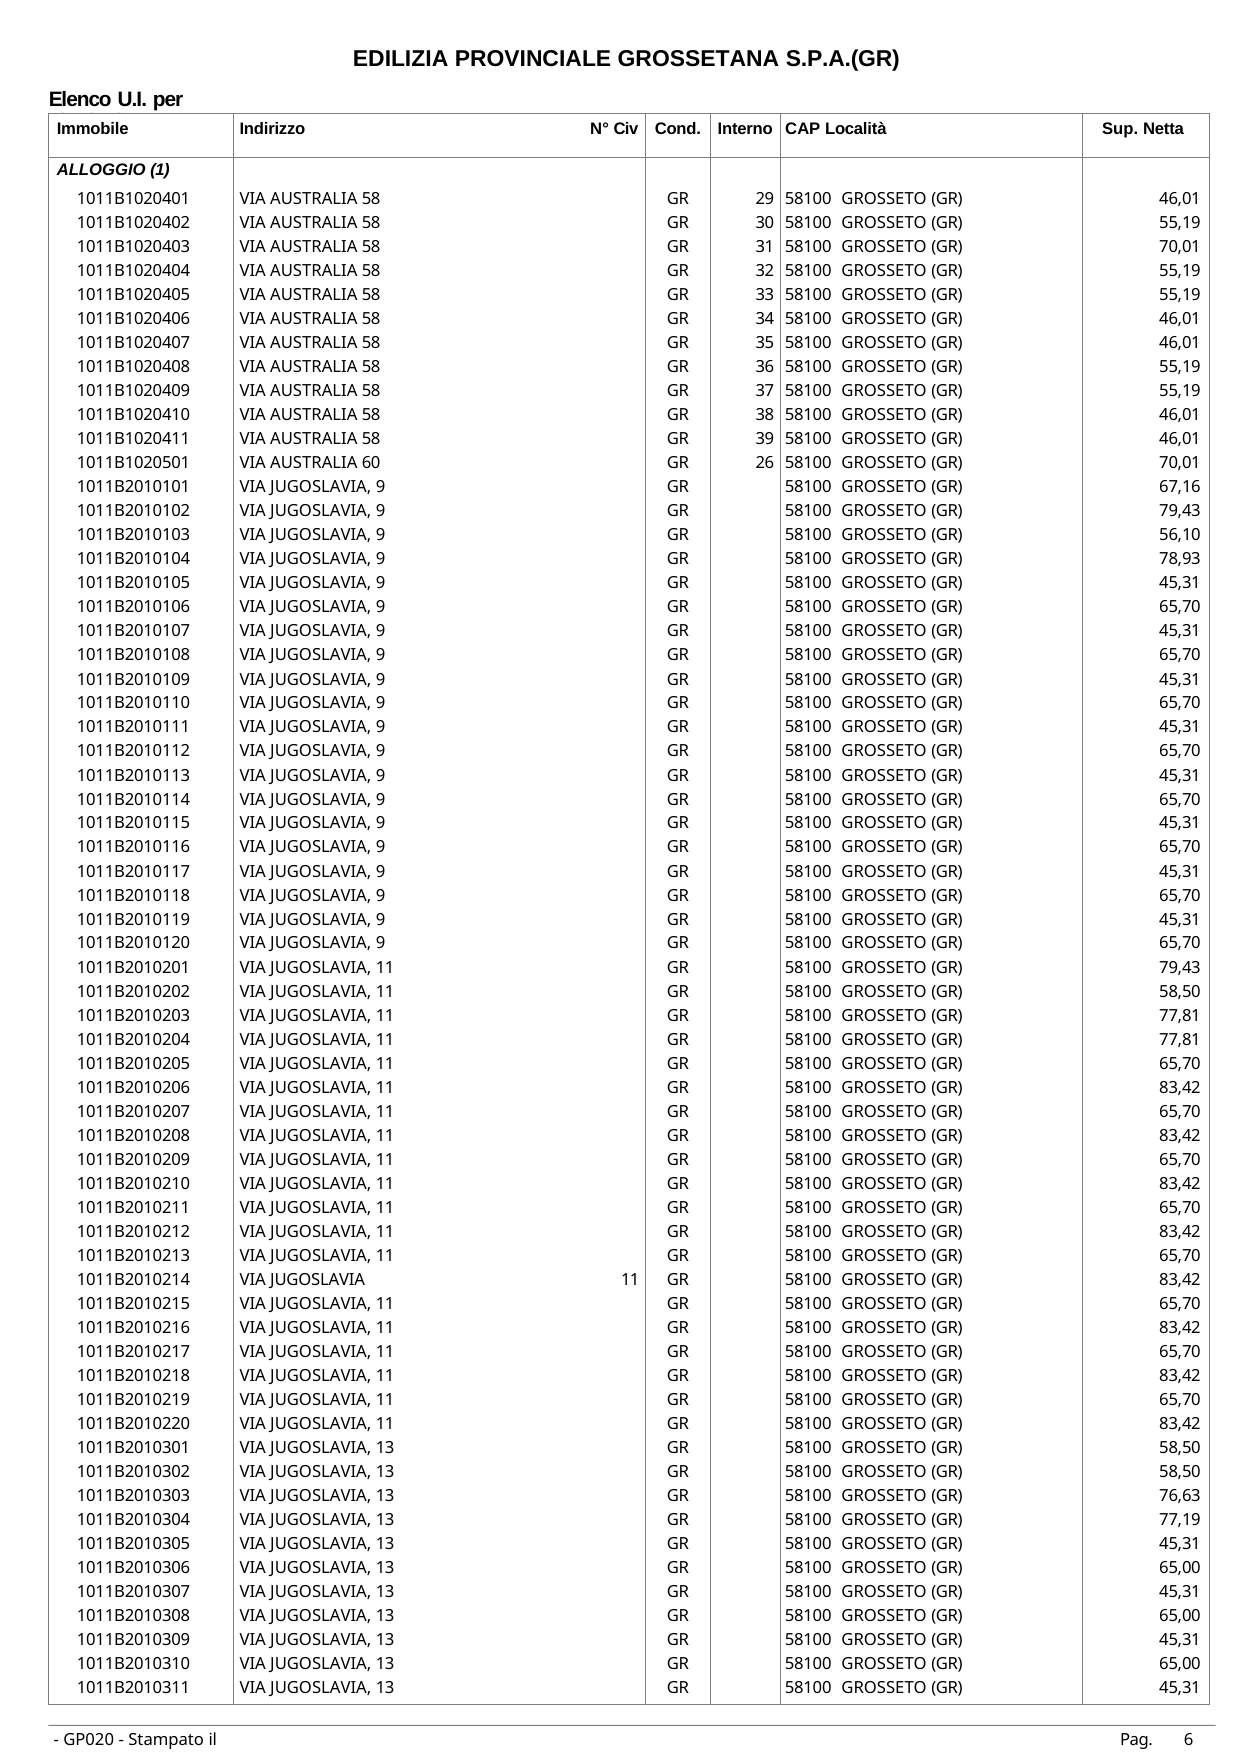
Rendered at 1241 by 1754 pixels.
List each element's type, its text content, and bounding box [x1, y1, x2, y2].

table_cell GROSSETO (GR) [836, 1363, 1082, 1386]
table_cell GR [646, 258, 710, 282]
table_cell 58100 [781, 1651, 836, 1674]
table_cell 1011B2010120 [49, 930, 233, 954]
table_cell 58100 [781, 618, 836, 642]
table_cell [711, 738, 780, 762]
table_cell 83,42 [1083, 1074, 1209, 1098]
table_cell VIA JUGOSLAVIA, 9 [234, 738, 497, 762]
table_cell 58100 [781, 1435, 836, 1458]
table_cell [711, 954, 780, 978]
table_cell GR [646, 1146, 710, 1170]
table_cell VIA JUGOSLAVIA, 9 [234, 474, 497, 498]
table_cell [497, 690, 645, 714]
table_cell [711, 1506, 780, 1531]
table_cell 1011B1020403 [49, 234, 233, 258]
table_cell GR [646, 1651, 710, 1674]
table_cell 46,01 [1083, 426, 1209, 450]
table_cell VIA JUGOSLAVIA, 11 [234, 978, 497, 1002]
table_cell [497, 642, 645, 666]
table_cell 1011B2010207 [49, 1098, 233, 1122]
table_cell GROSSETO (GR) [836, 330, 1082, 354]
table_cell [711, 1218, 780, 1242]
table_cell VIA JUGOSLAVIA, 11 [234, 1386, 497, 1410]
table_cell 55,19 [1083, 378, 1209, 402]
table_cell [497, 1627, 645, 1651]
table_cell 65,70 [1083, 1194, 1209, 1218]
table_cell 1011B2010202 [49, 978, 233, 1002]
table_cell VIA JUGOSLAVIA, 13 [234, 1459, 497, 1482]
table_cell 65,70 [1083, 690, 1209, 714]
table_cell VIA JUGOSLAVIA, 13 [234, 1579, 497, 1602]
table_cell 58100 [781, 402, 836, 426]
table_cell [711, 690, 780, 714]
table_cell [234, 158, 497, 184]
table_cell 1011B2010103 [49, 522, 233, 546]
table_cell VIA JUGOSLAVIA, 9 [234, 786, 497, 810]
table_cell 1011B2010218 [49, 1363, 233, 1386]
table_cell [497, 666, 645, 690]
table_cell VIA JUGOSLAVIA, 11 [234, 1290, 497, 1314]
table_cell 1011B2010111 [49, 714, 233, 738]
table_cell 58100 [781, 714, 836, 738]
table_cell [497, 1410, 645, 1434]
table_cell 83,42 [1083, 1122, 1209, 1146]
table_header Cond. [646, 114, 710, 157]
table_cell 1011B2010211 [49, 1194, 233, 1218]
table_cell 1011B2010106 [49, 594, 233, 618]
table_cell 37 [711, 378, 780, 402]
table_cell [711, 906, 780, 930]
table_cell VIA JUGOSLAVIA, 11 [234, 1243, 497, 1266]
table_cell GROSSETO (GR) [836, 1555, 1082, 1578]
table_cell [497, 906, 645, 930]
table_cell [497, 1218, 645, 1242]
table_cell VIA JUGOSLAVIA, 11 [234, 1002, 497, 1026]
table_cell GR [646, 522, 710, 546]
table_cell 58100 [781, 1555, 836, 1578]
table_cell VIA JUGOSLAVIA, 11 [234, 1074, 497, 1098]
table_cell GROSSETO (GR) [836, 1243, 1082, 1266]
table_cell [497, 594, 645, 618]
table_cell 58100 [781, 474, 836, 498]
table_cell [711, 1170, 780, 1194]
table_cell GROSSETO (GR) [836, 1122, 1082, 1146]
table_cell [497, 1314, 645, 1338]
table_cell 39 [711, 426, 780, 450]
table_cell 46,01 [1083, 306, 1209, 330]
table_cell VIA JUGOSLAVIA, 9 [234, 762, 497, 786]
table_cell GROSSETO (GR) [836, 402, 1082, 426]
table_cell [497, 498, 645, 522]
table_cell [497, 1026, 645, 1050]
table_cell VIA AUSTRALIA 58 [234, 210, 497, 234]
table_cell 45,31 [1083, 1675, 1209, 1704]
table_cell [711, 1410, 780, 1434]
table_header N° Civ [497, 114, 645, 157]
table_cell [711, 1243, 780, 1266]
table_cell GROSSETO (GR) [836, 786, 1082, 810]
table_cell [711, 882, 780, 906]
table_cell 1011B2010105 [49, 570, 233, 594]
table_cell GROSSETO (GR) [836, 1386, 1082, 1410]
table_cell [711, 810, 780, 834]
table_cell [711, 930, 780, 954]
table_cell GR [646, 1026, 710, 1050]
table_cell [497, 330, 645, 354]
table_cell 58100 [781, 762, 836, 786]
table_cell GROSSETO (GR) [836, 882, 1082, 906]
table_cell [711, 1266, 780, 1290]
table_cell [711, 642, 780, 666]
table_cell [497, 1459, 645, 1482]
table_cell GR [646, 810, 710, 834]
table_cell VIA JUGOSLAVIA, 9 [234, 642, 497, 666]
table_cell VIA JUGOSLAVIA, 9 [234, 834, 497, 858]
table_cell VIA JUGOSLAVIA, 13 [234, 1483, 497, 1506]
table_cell [711, 1483, 780, 1506]
table_cell GROSSETO (GR) [836, 1410, 1082, 1434]
table_cell GROSSETO (GR) [836, 714, 1082, 738]
table_cell [497, 1651, 645, 1674]
table_cell [497, 282, 645, 306]
table_cell 1011B2010116 [49, 834, 233, 858]
table_cell GR [646, 1266, 710, 1290]
table_cell [711, 1098, 780, 1122]
table_cell 45,31 [1083, 618, 1209, 642]
table_cell 45,31 [1083, 762, 1209, 786]
table_cell GROSSETO (GR) [836, 450, 1082, 474]
table_cell [497, 354, 645, 378]
table_cell 1011B2010117 [49, 858, 233, 882]
table_cell [497, 1194, 645, 1218]
table_cell GR [646, 642, 710, 666]
table_cell GROSSETO (GR) [836, 1459, 1082, 1482]
table_cell [497, 378, 645, 402]
table_cell 58100 [781, 1483, 836, 1506]
table_cell [497, 234, 645, 258]
table_cell [711, 1627, 780, 1651]
table_cell 83,42 [1083, 1410, 1209, 1434]
table_cell [497, 1435, 645, 1458]
table_cell GROSSETO (GR) [836, 546, 1082, 570]
table_cell 34 [711, 306, 780, 330]
table_cell 55,19 [1083, 354, 1209, 378]
table_cell [711, 1435, 780, 1458]
table_cell VIA JUGOSLAVIA, 9 [234, 570, 497, 594]
table_cell GR [646, 282, 710, 306]
table_cell GR [646, 762, 710, 786]
table_cell 1011B2010220 [49, 1410, 233, 1434]
table_cell GROSSETO (GR) [836, 1579, 1082, 1602]
table_cell GR [646, 1122, 710, 1146]
table_cell 1011B2010205 [49, 1050, 233, 1074]
table_cell [836, 158, 1082, 184]
table_cell 58100 [781, 1363, 836, 1386]
table_cell [497, 258, 645, 282]
table_cell 83,42 [1083, 1314, 1209, 1338]
table_cell GROSSETO (GR) [836, 906, 1082, 930]
table_cell [497, 1098, 645, 1122]
table_cell [497, 522, 645, 546]
table_cell VIA JUGOSLAVIA, 13 [234, 1531, 497, 1554]
table_cell 65,70 [1083, 594, 1209, 618]
table_cell VIA JUGOSLAVIA, 11 [234, 1146, 497, 1170]
table_cell 1011B2010104 [49, 546, 233, 570]
table_cell 56,10 [1083, 522, 1209, 546]
table_cell GR [646, 450, 710, 474]
table_cell GROSSETO (GR) [836, 184, 1082, 210]
table_cell 58100 [781, 1146, 836, 1170]
table_cell GR [646, 1098, 710, 1122]
table_cell 70,01 [1083, 234, 1209, 258]
table_cell [497, 158, 645, 184]
table_cell GR [646, 786, 710, 810]
table_cell 1011B2010203 [49, 1002, 233, 1026]
table_cell VIA JUGOSLAVIA, 9 [234, 858, 497, 882]
table_cell VIA JUGOSLAVIA, 11 [234, 1026, 497, 1050]
table_cell 1011B2010301 [49, 1435, 233, 1458]
table_cell 65,70 [1083, 834, 1209, 858]
table_cell GR [646, 906, 710, 930]
table_cell [497, 1579, 645, 1602]
table_cell GR [646, 690, 710, 714]
table_cell 83,42 [1083, 1218, 1209, 1242]
table_cell 65,70 [1083, 930, 1209, 954]
table_cell 1011B2010118 [49, 882, 233, 906]
table_cell 1011B2010209 [49, 1146, 233, 1170]
table_cell GROSSETO (GR) [836, 354, 1082, 378]
table_cell 58100 [781, 1243, 836, 1266]
table_cell 58100 [781, 594, 836, 618]
table_cell 58100 [781, 1339, 836, 1362]
table_cell [497, 1074, 645, 1098]
table_cell GROSSETO (GR) [836, 738, 1082, 762]
table_cell 1011B2010303 [49, 1483, 233, 1506]
table_cell 58100 [781, 642, 836, 666]
table_cell 77,81 [1083, 1002, 1209, 1026]
table_cell GROSSETO (GR) [836, 810, 1082, 834]
table_cell GROSSETO (GR) [836, 378, 1082, 402]
table_cell [497, 978, 645, 1002]
table_cell GROSSETO (GR) [836, 1339, 1082, 1362]
table_cell 1011B2010107 [49, 618, 233, 642]
table_cell 65,00 [1083, 1555, 1209, 1578]
table_cell [711, 1026, 780, 1050]
table_cell VIA AUSTRALIA 60 [234, 450, 497, 474]
table_cell GROSSETO (GR) [836, 858, 1082, 882]
table_cell [497, 1363, 645, 1386]
table_cell [497, 834, 645, 858]
table_cell 58100 [781, 810, 836, 834]
table_cell GR [646, 1050, 710, 1074]
table_cell [711, 1675, 780, 1704]
table_cell GR [646, 1579, 710, 1602]
table_cell 1011B1020404 [49, 258, 233, 282]
table_cell VIA JUGOSLAVIA, 9 [234, 690, 497, 714]
table_cell [497, 1002, 645, 1026]
table_cell GR [646, 1194, 710, 1218]
table_cell 83,42 [1083, 1266, 1209, 1290]
table_cell 77,81 [1083, 1026, 1209, 1050]
table_cell GROSSETO (GR) [836, 1266, 1082, 1290]
table_cell 65,70 [1083, 642, 1209, 666]
table_cell [711, 594, 780, 618]
table_cell GROSSETO (GR) [836, 930, 1082, 954]
table_cell VIA AUSTRALIA 58 [234, 402, 497, 426]
table_cell GR [646, 330, 710, 354]
table_cell VIA JUGOSLAVIA, 11 [234, 1170, 497, 1194]
table_cell GR [646, 1555, 710, 1578]
table_cell [711, 1074, 780, 1098]
table_cell GR [646, 882, 710, 906]
table_cell GROSSETO (GR) [836, 474, 1082, 498]
table_cell GROSSETO (GR) [836, 1627, 1082, 1651]
table_cell 1011B1020405 [49, 282, 233, 306]
table_cell 58100 [781, 1386, 836, 1410]
table_cell 1011B2010204 [49, 1026, 233, 1050]
table_cell [497, 858, 645, 882]
table_cell 1011B2010305 [49, 1531, 233, 1554]
table_cell [711, 1122, 780, 1146]
table_cell 58100 [781, 570, 836, 594]
table_cell 65,70 [1083, 1050, 1209, 1074]
table_cell 1011B2010214 [49, 1266, 233, 1290]
table_cell VIA JUGOSLAVIA, 9 [234, 714, 497, 738]
table_cell 58100 [781, 930, 836, 954]
table_cell [497, 426, 645, 450]
table_cell GROSSETO (GR) [836, 1002, 1082, 1026]
table_header Sup. Netta [1083, 114, 1209, 157]
table_cell 55,19 [1083, 282, 1209, 306]
table_cell [711, 1555, 780, 1578]
table_cell [711, 570, 780, 594]
table_cell 58100 [781, 354, 836, 378]
table_cell 1011B2010114 [49, 786, 233, 810]
table_cell 79,43 [1083, 498, 1209, 522]
table_cell GROSSETO (GR) [836, 1531, 1082, 1554]
table_cell 58100 [781, 882, 836, 906]
table_cell GR [646, 1218, 710, 1242]
table_cell 46,01 [1083, 402, 1209, 426]
table_cell GR [646, 594, 710, 618]
table_header Immobile [49, 114, 233, 157]
table_cell VIA AUSTRALIA 58 [234, 282, 497, 306]
table_cell 36 [711, 354, 780, 378]
table_cell [711, 666, 780, 690]
table_cell 76,63 [1083, 1483, 1209, 1506]
table_cell 58100 [781, 1266, 836, 1290]
table_cell 58,50 [1083, 1459, 1209, 1482]
table_cell 58100 [781, 1603, 836, 1627]
table_cell [711, 1002, 780, 1026]
table_cell GR [646, 1243, 710, 1266]
table_cell 1011B2010310 [49, 1651, 233, 1674]
table_cell VIA JUGOSLAVIA, 11 [234, 1098, 497, 1122]
table_cell GR [646, 1339, 710, 1362]
table_cell VIA JUGOSLAVIA, 11 [234, 1218, 497, 1242]
table_cell GROSSETO (GR) [836, 210, 1082, 234]
table_cell GR [646, 714, 710, 738]
table_cell [711, 786, 780, 810]
table_cell [497, 1531, 645, 1554]
table_cell GROSSETO (GR) [836, 306, 1082, 330]
table_cell [497, 306, 645, 330]
table_cell GR [646, 1074, 710, 1098]
table_cell 58100 [781, 258, 836, 282]
table_cell 1011B2010119 [49, 906, 233, 930]
table_cell 65,70 [1083, 1243, 1209, 1266]
table_cell [497, 1483, 645, 1506]
table_cell VIA JUGOSLAVIA, 9 [234, 930, 497, 954]
table_cell 1011B2010109 [49, 666, 233, 690]
table_cell VIA AUSTRALIA 58 [234, 354, 497, 378]
table_header Indirizzo [234, 114, 497, 157]
table_cell GROSSETO (GR) [836, 642, 1082, 666]
table_cell 1011B2010206 [49, 1074, 233, 1098]
table_cell 1011B2010307 [49, 1579, 233, 1602]
table_cell 1011B1020501 [49, 450, 233, 474]
table_cell VIA JUGOSLAVIA, 9 [234, 618, 497, 642]
table_cell 58100 [781, 1002, 836, 1026]
table_cell [711, 978, 780, 1002]
table_cell 58100 [781, 522, 836, 546]
table_cell [497, 1290, 645, 1314]
table_cell GR [646, 1002, 710, 1026]
table_cell GROSSETO (GR) [836, 690, 1082, 714]
table_cell GR [646, 426, 710, 450]
table_cell GR [646, 618, 710, 642]
table_header CAP Località [781, 114, 1082, 157]
table_cell [711, 1363, 780, 1386]
table_cell [711, 1290, 780, 1314]
table_cell 1011B1020408 [49, 354, 233, 378]
table_cell [711, 1651, 780, 1674]
table_cell 65,70 [1083, 882, 1209, 906]
table_cell 58100 [781, 1459, 836, 1482]
table_cell GR [646, 306, 710, 330]
table_cell [497, 1555, 645, 1578]
table_cell GR [646, 738, 710, 762]
table_cell VIA AUSTRALIA 58 [234, 184, 497, 210]
table_cell 45,31 [1083, 714, 1209, 738]
table_cell VIA JUGOSLAVIA, 11 [234, 1410, 497, 1434]
table_cell 1011B2010219 [49, 1386, 233, 1410]
table_cell 1011B2010208 [49, 1122, 233, 1146]
table_cell VIA JUGOSLAVIA, 11 [234, 954, 497, 978]
table_cell 58100 [781, 1218, 836, 1242]
table_cell [711, 834, 780, 858]
table_cell [711, 522, 780, 546]
table_cell VIA AUSTRALIA 58 [234, 234, 497, 258]
table_cell 45,31 [1083, 810, 1209, 834]
table_cell 11 [497, 1266, 645, 1290]
table_cell GROSSETO (GR) [836, 1026, 1082, 1050]
table_cell VIA JUGOSLAVIA, 9 [234, 666, 497, 690]
table_cell [711, 1146, 780, 1170]
table_cell [497, 1603, 645, 1627]
table_cell [781, 158, 836, 184]
table_cell [711, 498, 780, 522]
table_cell GROSSETO (GR) [836, 834, 1082, 858]
table_cell 1011B2010213 [49, 1243, 233, 1266]
table_cell [711, 1050, 780, 1074]
table_cell 1011B2010110 [49, 690, 233, 714]
table_cell 67,16 [1083, 474, 1209, 498]
table_cell GR [646, 1675, 710, 1704]
table_cell VIA JUGOSLAVIA, 9 [234, 546, 497, 570]
table_cell GROSSETO (GR) [836, 1218, 1082, 1242]
table_cell GR [646, 1483, 710, 1506]
table_cell 45,31 [1083, 906, 1209, 930]
table_cell GROSSETO (GR) [836, 1603, 1082, 1627]
table_cell 1011B1020407 [49, 330, 233, 354]
table_cell VIA JUGOSLAVIA, 13 [234, 1555, 497, 1578]
table_cell 58100 [781, 1675, 836, 1704]
table_cell 58100 [781, 1026, 836, 1050]
table_cell 58100 [781, 1290, 836, 1314]
table_cell GR [646, 570, 710, 594]
table_cell 58100 [781, 450, 836, 474]
table_cell 58100 [781, 738, 836, 762]
table_cell [497, 1122, 645, 1146]
table_cell 58100 [781, 1410, 836, 1434]
table_cell 1011B2010304 [49, 1506, 233, 1531]
table_cell GR [646, 1290, 710, 1314]
table_cell GROSSETO (GR) [836, 1435, 1082, 1458]
table_cell [497, 1243, 645, 1266]
table_cell GROSSETO (GR) [836, 1506, 1082, 1531]
table_cell 58100 [781, 1531, 836, 1554]
table_cell 58100 [781, 498, 836, 522]
table_cell 1011B2010309 [49, 1627, 233, 1651]
table_cell 1011B2010201 [49, 954, 233, 978]
table_cell 58100 [781, 1627, 836, 1651]
table_cell GR [646, 402, 710, 426]
table_cell 58100 [781, 378, 836, 402]
table_cell GROSSETO (GR) [836, 594, 1082, 618]
table_cell VIA JUGOSLAVIA, 11 [234, 1339, 497, 1362]
table_cell 1011B1020409 [49, 378, 233, 402]
table_cell [497, 1675, 645, 1704]
table_cell 1011B2010102 [49, 498, 233, 522]
table_cell 79,43 [1083, 954, 1209, 978]
table_cell GR [646, 834, 710, 858]
table_cell 65,00 [1083, 1651, 1209, 1674]
table_cell [711, 1459, 780, 1482]
table_cell 45,31 [1083, 1531, 1209, 1554]
table_cell GR [646, 210, 710, 234]
table_cell 35 [711, 330, 780, 354]
table_cell VIA JUGOSLAVIA, 11 [234, 1122, 497, 1146]
table_cell 58100 [781, 1098, 836, 1122]
table_cell 1011B1020411 [49, 426, 233, 450]
table_cell 58,50 [1083, 1435, 1209, 1458]
table_cell GROSSETO (GR) [836, 1050, 1082, 1074]
table_cell VIA AUSTRALIA 58 [234, 378, 497, 402]
table_cell [711, 1314, 780, 1338]
table_cell GR [646, 1435, 710, 1458]
table_cell 58100 [781, 1506, 836, 1531]
table_cell 1011B2010216 [49, 1314, 233, 1338]
table_cell 1011B2010306 [49, 1555, 233, 1578]
table_cell GR [646, 1603, 710, 1627]
table_cell 58100 [781, 1050, 836, 1074]
table_cell 58100 [781, 954, 836, 978]
table_cell 32 [711, 258, 780, 282]
table_cell GROSSETO (GR) [836, 1146, 1082, 1170]
table_cell GROSSETO (GR) [836, 1651, 1082, 1674]
table_cell 1011B2010308 [49, 1603, 233, 1627]
table_cell 1011B1020401 [49, 184, 233, 210]
table_cell 1011B2010115 [49, 810, 233, 834]
table_cell [497, 474, 645, 498]
table_cell [497, 450, 645, 474]
table_cell VIA JUGOSLAVIA, 13 [234, 1603, 497, 1627]
table_cell [497, 1506, 645, 1531]
table_cell GROSSETO (GR) [836, 1074, 1082, 1098]
table_cell VIA JUGOSLAVIA, 11 [234, 1194, 497, 1218]
table_cell ALLOGGIO (1) [49, 158, 233, 184]
table_cell GROSSETO (GR) [836, 1170, 1082, 1194]
table_cell 29 [711, 184, 780, 210]
table_cell GR [646, 1459, 710, 1482]
table_cell GROSSETO (GR) [836, 1290, 1082, 1314]
table_cell GROSSETO (GR) [836, 954, 1082, 978]
table_cell 1011B2010212 [49, 1218, 233, 1242]
table_cell VIA AUSTRALIA 58 [234, 258, 497, 282]
table_cell 55,19 [1083, 210, 1209, 234]
table_cell GROSSETO (GR) [836, 282, 1082, 306]
table_cell GR [646, 474, 710, 498]
table_cell [711, 618, 780, 642]
table_cell 58,50 [1083, 978, 1209, 1002]
table_cell GR [646, 858, 710, 882]
table_cell VIA AUSTRALIA 58 [234, 426, 497, 450]
table_cell GR [646, 1386, 710, 1410]
table_cell 58100 [781, 666, 836, 690]
table_cell 65,00 [1083, 1603, 1209, 1627]
table_cell 78,93 [1083, 546, 1209, 570]
table_cell [497, 1339, 645, 1362]
table_cell 58100 [781, 906, 836, 930]
table_cell 77,19 [1083, 1506, 1209, 1531]
table_cell GR [646, 954, 710, 978]
table_cell [1083, 158, 1209, 184]
table_cell 30 [711, 210, 780, 234]
table_cell 1011B2010311 [49, 1675, 233, 1704]
table_cell VIA JUGOSLAVIA, 11 [234, 1363, 497, 1386]
table_cell 65,70 [1083, 1339, 1209, 1362]
table_cell [497, 930, 645, 954]
table_cell 58100 [781, 1314, 836, 1338]
table_cell [497, 570, 645, 594]
table_cell 38 [711, 402, 780, 426]
table_cell GROSSETO (GR) [836, 498, 1082, 522]
table_cell 1011B1020402 [49, 210, 233, 234]
table_cell 1011B2010217 [49, 1339, 233, 1362]
table_cell VIA JUGOSLAVIA, 13 [234, 1675, 497, 1704]
table_cell VIA JUGOSLAVIA, 11 [234, 1314, 497, 1338]
table_cell [711, 1339, 780, 1362]
table_cell 55,19 [1083, 258, 1209, 282]
table_cell VIA AUSTRALIA 58 [234, 306, 497, 330]
table_cell GR [646, 378, 710, 402]
table_cell [497, 402, 645, 426]
table_cell 58100 [781, 210, 836, 234]
table_cell 1011B2010112 [49, 738, 233, 762]
table_cell GR [646, 978, 710, 1002]
table_cell 1011B2010108 [49, 642, 233, 666]
table_cell 65,70 [1083, 1386, 1209, 1410]
table_cell GROSSETO (GR) [836, 426, 1082, 450]
table_cell VIA JUGOSLAVIA [234, 1266, 497, 1290]
table_cell GR [646, 1410, 710, 1434]
table_cell [711, 762, 780, 786]
table_cell [497, 210, 645, 234]
table_cell GROSSETO (GR) [836, 1483, 1082, 1506]
table_cell [497, 762, 645, 786]
table_cell 58100 [781, 184, 836, 210]
table_cell GR [646, 666, 710, 690]
table_cell [711, 546, 780, 570]
table_cell [711, 858, 780, 882]
table_cell 1011B2010302 [49, 1459, 233, 1482]
table_cell 58100 [781, 1170, 836, 1194]
table_cell [711, 1386, 780, 1410]
table_cell 1011B2010113 [49, 762, 233, 786]
table_cell [497, 1146, 645, 1170]
table_cell [711, 1603, 780, 1627]
table_cell [497, 954, 645, 978]
table_cell 65,70 [1083, 1290, 1209, 1314]
table_cell 65,70 [1083, 1146, 1209, 1170]
table_cell 45,31 [1083, 858, 1209, 882]
table_cell 58100 [781, 1194, 836, 1218]
table_cell [497, 1170, 645, 1194]
table_cell GR [646, 1531, 710, 1554]
table_cell [711, 1531, 780, 1554]
table_cell 58100 [781, 1122, 836, 1146]
table_cell [497, 738, 645, 762]
table_cell 58100 [781, 306, 836, 330]
table_cell 26 [711, 450, 780, 474]
table_cell [711, 1194, 780, 1218]
table_header Interno [711, 114, 780, 157]
table_cell [497, 1386, 645, 1410]
table_cell GROSSETO (GR) [836, 258, 1082, 282]
table_cell 58100 [781, 858, 836, 882]
table_cell 58100 [781, 978, 836, 1002]
table_cell [497, 786, 645, 810]
table_cell 45,31 [1083, 666, 1209, 690]
table_cell [497, 714, 645, 738]
table_cell GR [646, 1506, 710, 1531]
table_cell 58100 [781, 282, 836, 306]
table_cell GROSSETO (GR) [836, 522, 1082, 546]
table_cell GR [646, 1170, 710, 1194]
table_cell [497, 882, 645, 906]
table_cell VIA JUGOSLAVIA, 13 [234, 1506, 497, 1531]
table_cell 45,31 [1083, 1579, 1209, 1602]
table_cell [497, 546, 645, 570]
table_cell GR [646, 184, 710, 210]
table_cell 46,01 [1083, 330, 1209, 354]
table_cell VIA JUGOSLAVIA, 9 [234, 906, 497, 930]
table_cell VIA JUGOSLAVIA, 13 [234, 1627, 497, 1651]
table_cell 45,31 [1083, 570, 1209, 594]
table_cell 83,42 [1083, 1170, 1209, 1194]
table_cell 1011B1020406 [49, 306, 233, 330]
table_cell VIA JUGOSLAVIA, 11 [234, 1050, 497, 1074]
table_cell 58100 [781, 546, 836, 570]
table_cell GR [646, 354, 710, 378]
table_cell VIA JUGOSLAVIA, 9 [234, 882, 497, 906]
table_cell GROSSETO (GR) [836, 666, 1082, 690]
table_cell 58100 [781, 834, 836, 858]
table_cell [497, 1050, 645, 1074]
table_cell 31 [711, 234, 780, 258]
table_cell [711, 474, 780, 498]
table_cell 65,70 [1083, 786, 1209, 810]
table_cell VIA JUGOSLAVIA, 13 [234, 1435, 497, 1458]
table_cell 1011B2010101 [49, 474, 233, 498]
table_cell [711, 714, 780, 738]
table_cell GR [646, 234, 710, 258]
table_cell VIA JUGOSLAVIA, 9 [234, 522, 497, 546]
table_cell 58100 [781, 786, 836, 810]
table_cell GROSSETO (GR) [836, 570, 1082, 594]
table_cell GR [646, 1627, 710, 1651]
table_cell GROSSETO (GR) [836, 1314, 1082, 1338]
table_cell GROSSETO (GR) [836, 1194, 1082, 1218]
table_cell [711, 158, 780, 184]
table_cell GROSSETO (GR) [836, 618, 1082, 642]
table_cell 33 [711, 282, 780, 306]
table_cell GROSSETO (GR) [836, 1675, 1082, 1704]
table_cell VIA JUGOSLAVIA, 9 [234, 498, 497, 522]
table_cell 58100 [781, 1579, 836, 1602]
table_cell GR [646, 1314, 710, 1338]
table_cell GR [646, 930, 710, 954]
table_cell 65,70 [1083, 1098, 1209, 1122]
table_cell 58100 [781, 234, 836, 258]
table_cell 45,31 [1083, 1627, 1209, 1651]
table_cell GROSSETO (GR) [836, 1098, 1082, 1122]
table_cell [497, 184, 645, 210]
table_cell 46,01 [1083, 184, 1209, 210]
table_cell 58100 [781, 330, 836, 354]
table_cell 58100 [781, 690, 836, 714]
table_cell [646, 158, 710, 184]
table_cell [497, 618, 645, 642]
table_cell GROSSETO (GR) [836, 234, 1082, 258]
table_cell VIA JUGOSLAVIA, 9 [234, 594, 497, 618]
table_cell 1011B2010210 [49, 1170, 233, 1194]
table_cell 58100 [781, 426, 836, 450]
table_cell VIA JUGOSLAVIA, 13 [234, 1651, 497, 1674]
table_cell VIA AUSTRALIA 58 [234, 330, 497, 354]
table_cell 83,42 [1083, 1363, 1209, 1386]
table_cell 1011B1020410 [49, 402, 233, 426]
table_cell GROSSETO (GR) [836, 978, 1082, 1002]
table_cell GROSSETO (GR) [836, 762, 1082, 786]
table_cell 70,01 [1083, 450, 1209, 474]
table_cell [711, 1579, 780, 1602]
table_cell VIA JUGOSLAVIA, 9 [234, 810, 497, 834]
table_cell GR [646, 498, 710, 522]
table_cell GR [646, 1363, 710, 1386]
table_cell 1011B2010215 [49, 1290, 233, 1314]
table_cell 58100 [781, 1074, 836, 1098]
table_cell 65,70 [1083, 738, 1209, 762]
table_cell GR [646, 546, 710, 570]
table_cell [497, 810, 645, 834]
